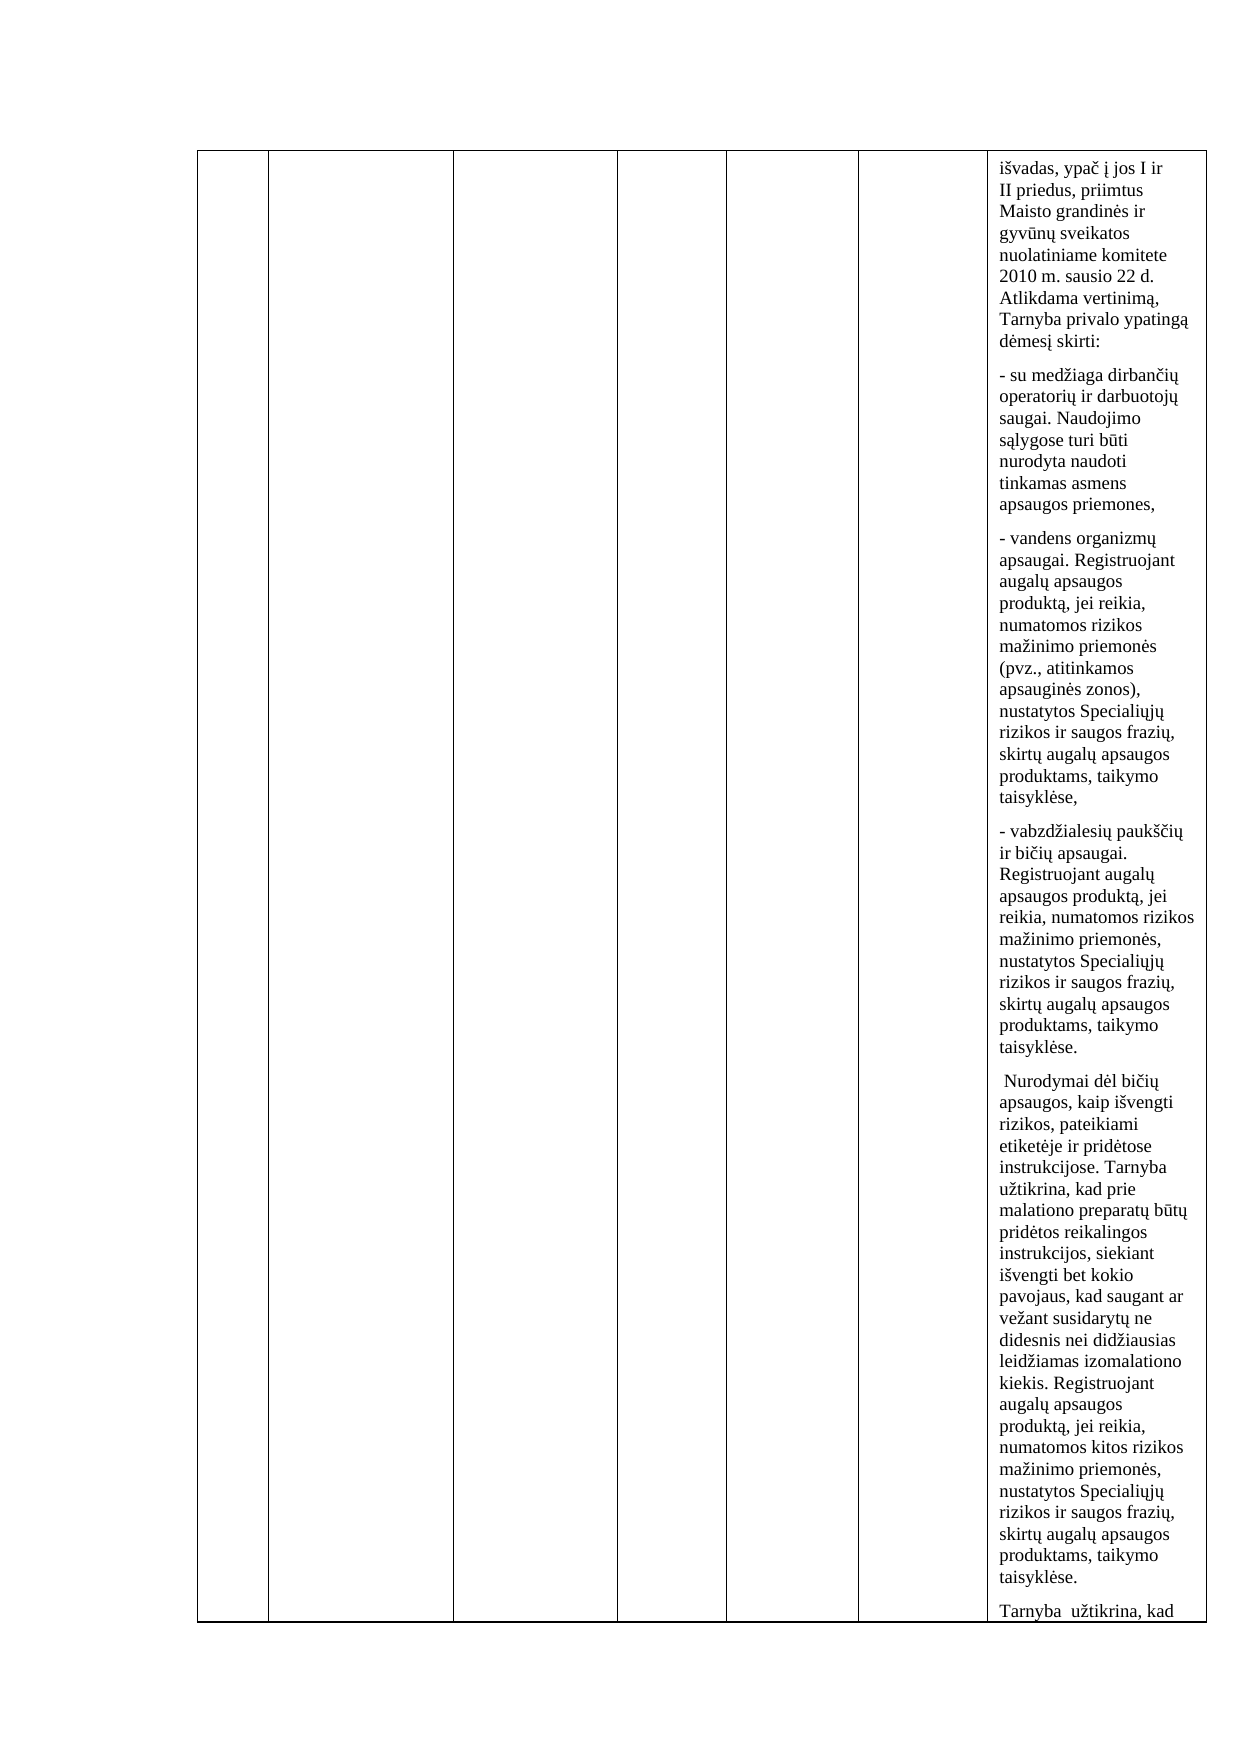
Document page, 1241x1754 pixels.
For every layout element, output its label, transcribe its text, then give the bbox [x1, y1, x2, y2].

table_cell [184, 150, 188, 1621]
table_cell [193, 150, 197, 1621]
table_cell [188, 150, 193, 1621]
table_cell [1207, 150, 1217, 1621]
table_cell [1217, 150, 1240, 1621]
table_cell [618, 151, 726, 1621]
table_cell [198, 151, 268, 1621]
table_cell [727, 151, 858, 1621]
table_cell išvadas, ypač į jos I ir II priedus, priimtus Maisto grandinės ir gyvūnų sveikatos nuolatiniame komitete 2010 m. sausio 22 d. Atlikdama vertinimą, Tarnyba privalo ypatingą dėmesį skirti: - su medžiaga dirbančių operatorių ir darbuotojų saugai. Naudojimo sąlygose turi būti nurodyta naudoti tinkamas asmens apsaugos priemones, - vandens organizmų apsaugai. Registruojant augalų apsaugos produktą, jei reikia, numatomos rizikos mažinimo priemonės (pvz., atitinkamos apsauginės zonos), nustatytos Specialiųjų rizikos ir saugos frazių, skirtų augalų apsaugos produktams, taikymo taisyklėse, - vabzdžialesių paukščių ir bičių apsaugai. Registruojant augalų apsaugos produktą, jei reikia, numatomos rizikos mažinimo priemonės, nustatytos Specialiųjų rizikos ir saugos frazių, skirtų augalų apsaugos produktams, taikymo taisyklėse. Nurodymai dėl bičių apsaugos, kaip išvengti rizikos, pateikiami etiketėje ir pridėtose instrukcijose. Tarnyba užtikrina, kad prie malationo preparatų būtų pridėtos reikalingos instrukcijos, siekiant išvengti bet kokio pavojaus, kad saugant ar vežant susidarytų ne didesnis nei didžiausias leidžiamas izomalationo kiekis. Registruojant augalų apsaugos produktą, jei reikia, numatomos kitos rizikos mažinimo priemonės, nustatytos Specialiųjų rizikos ir saugos frazių, skirtų augalų apsaugos produktams, taikymo taisyklėse. Tarnyba užtikrina, kad [988, 151, 1206, 1621]
table_cell [269, 151, 453, 1621]
table_cell [454, 151, 617, 1621]
table_cell [859, 151, 987, 1621]
